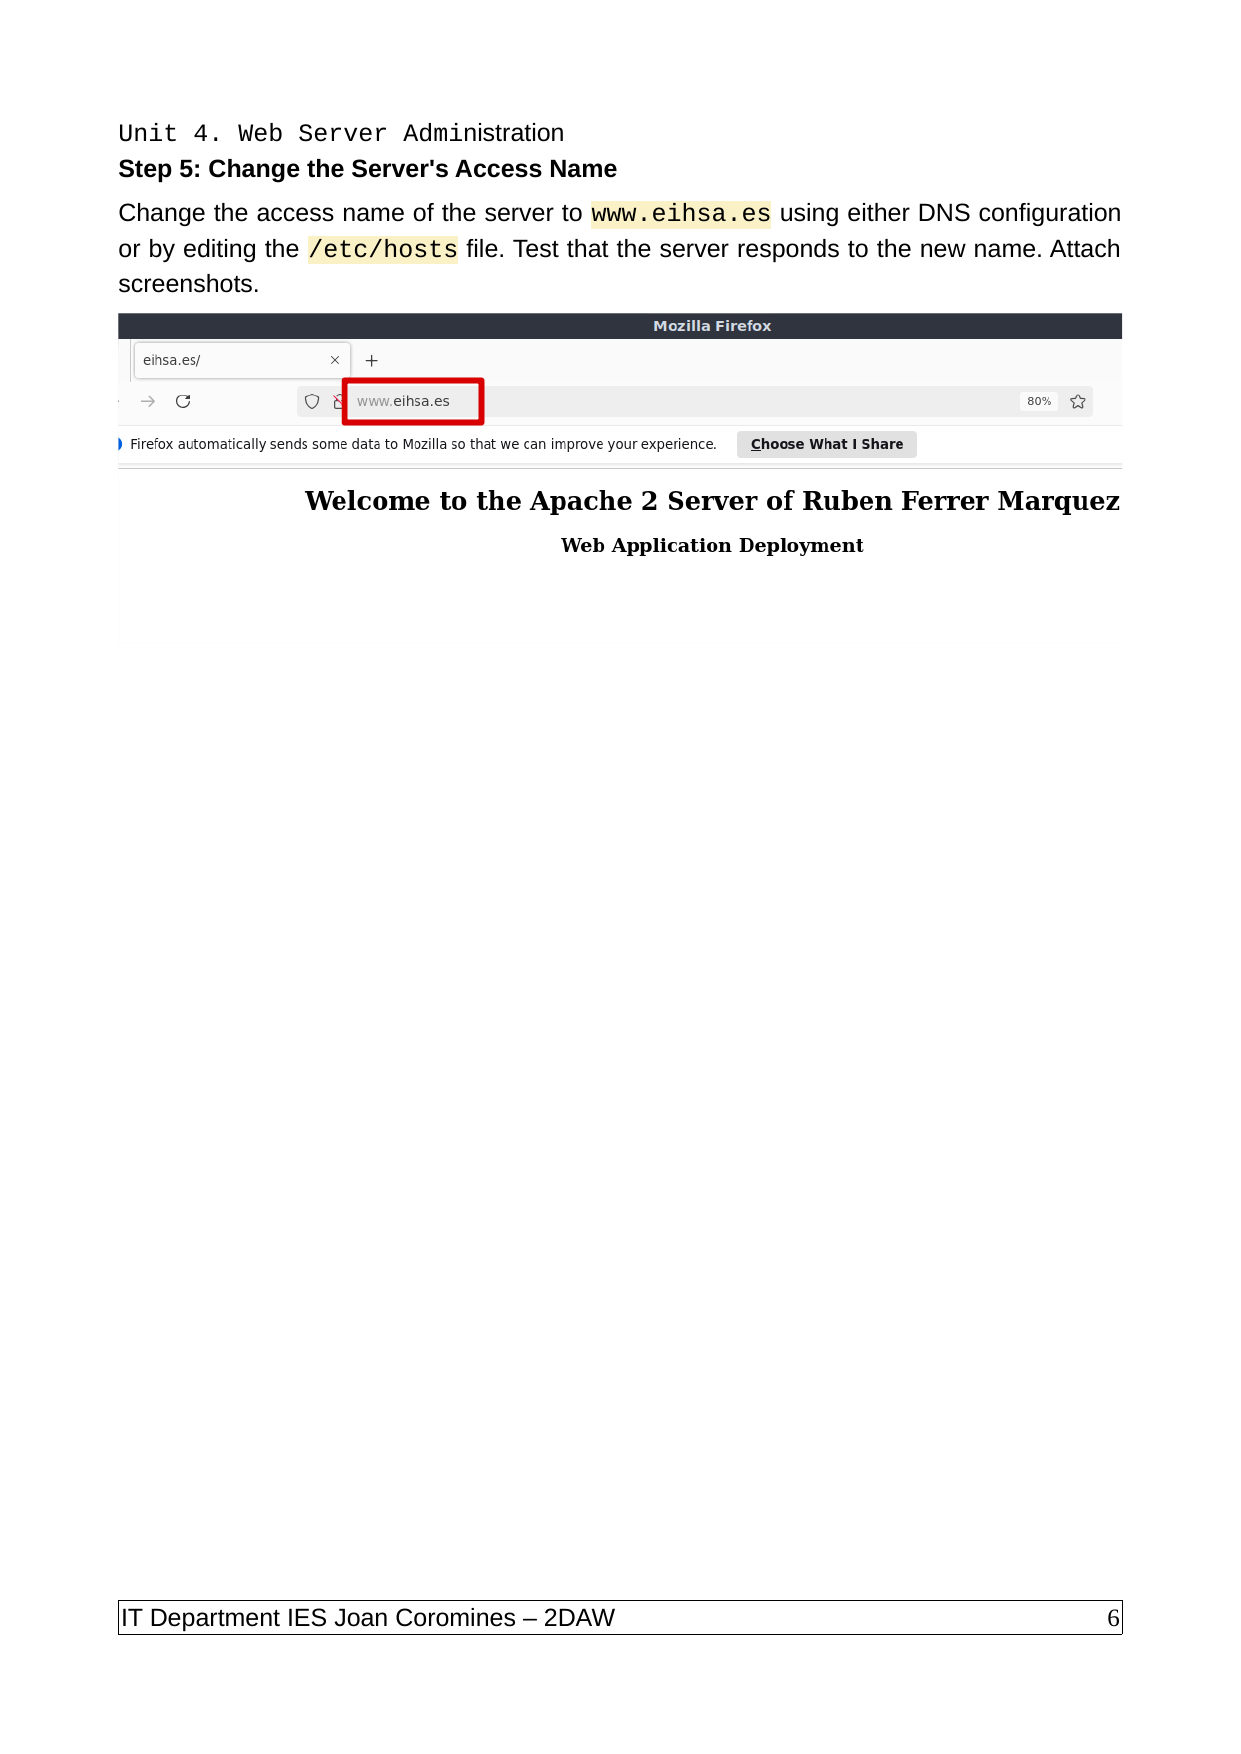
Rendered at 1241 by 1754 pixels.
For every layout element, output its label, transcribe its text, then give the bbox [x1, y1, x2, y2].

text Change the access name of the server to www.eihsa.es using either DNS configuration or by editing the /etc/hosts file. Test that the server responds to the new name. Attach screenshots. [118, 198, 1122, 297]
text Step 5: Change the Server's Access Name [118, 153, 1122, 182]
